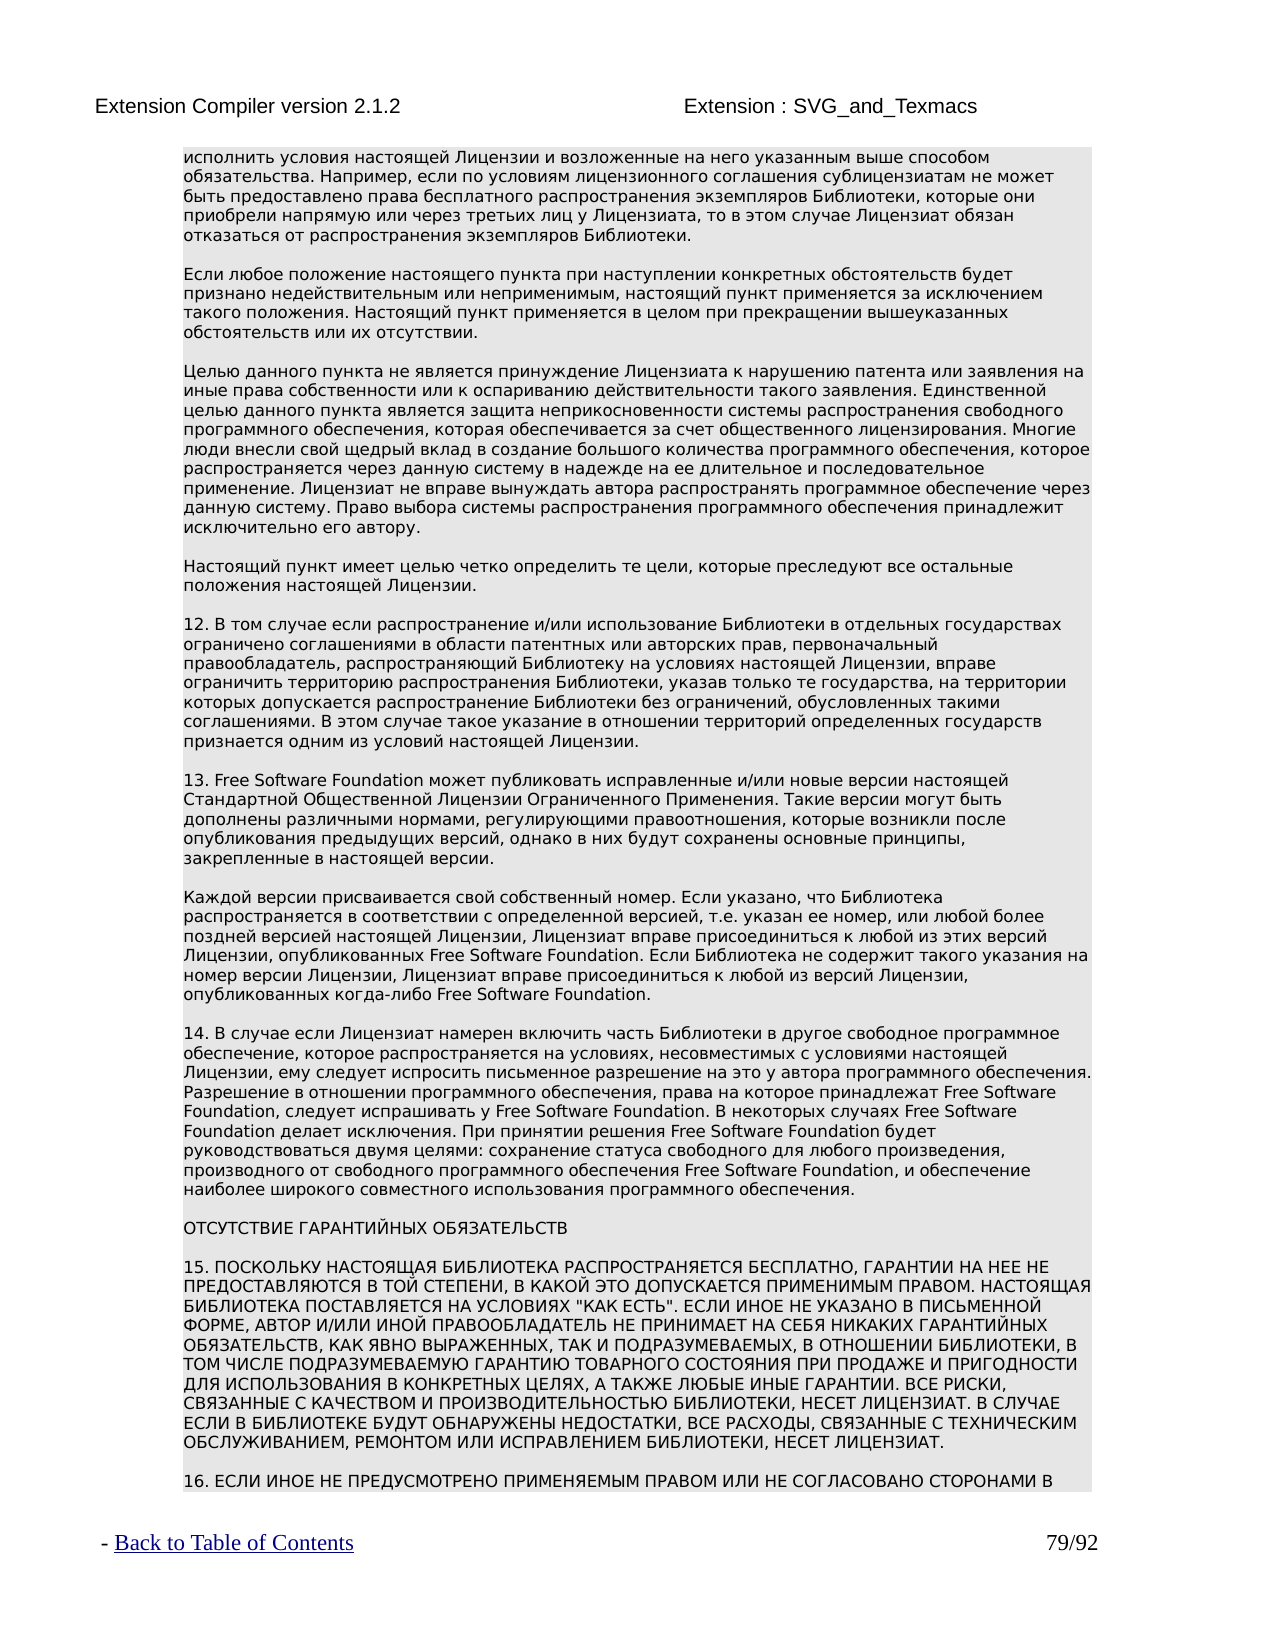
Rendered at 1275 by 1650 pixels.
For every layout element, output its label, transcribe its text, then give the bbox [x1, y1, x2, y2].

text Если любое положение настоящего пункта при наступлении конкретных обстоятельств будет признано недействительным или неприменимым, настоящий пункт применяется за исключением такого положения. Настоящий пункт применяется в целом при прекращении вышеуказанных обстоятельств или их отсутствии. [183, 264, 1092, 342]
text Каждой версии присваивается свой собственный номер. Если указано, что Библиотека распространяется в соответствии с определенной версией, т.е. указан ее номер, или любой более поздней версией настоящей Лицензии, Лицензиат вправе присоединиться к любой из этих версий Лицензии, опубликованных Free Software Foundation. Если Библиотека не содержит такого указания на номер версии Лицензии, Лицензиат вправе присоединиться к любой из версий Лицензии, опубликованных когда-либо Free Software Foundation. [183, 888, 1092, 1004]
text ОТСУТСТВИЕ ГАРАНТИЙНЫХ ОБЯЗАТЕЛЬСТВ [183, 1219, 1092, 1238]
text Настоящий пункт имеет целью четко определить те цели, которые преследуют все остальные положения настоящей Лицензии. [183, 557, 1092, 596]
text 16. ЕСЛИ ИНОЕ НЕ ПРЕДУСМОТРЕНО ПРИМЕНЯЕМЫМ ПРАВОМ ИЛИ НЕ СОГЛАСОВАНО СТОРОНАМИ В [183, 1472, 1092, 1492]
text Целью данного пункта не является принуждение Лицензиата к нарушению патента или заявления на иные права собственности или к оспариванию действительности такого заявления. Единственной целью данного пункта является защита неприкосновенности системы распространения свободного программного обеспечения, которая обеспечивается за счет общественного лицензирования. Многие люди внесли свой щедрый вклад в создание большого количества программного обеспечения, которое распространяется через данную систему в надежде на ее длительное и последовательное применение. Лицензиат не вправе вынуждать автора распространять программное обеспечение через данную систему. Право выбора системы распространения программного обеспечения принадлежит исключительно его автору. [183, 362, 1092, 537]
text исполнить условия настоящей Лицензии и возложенные на него указанным выше способом обязательства. Например, если по условиям лицензионного соглашения сублицензиатам не может быть предоставлено права бесплатного распространения экземпляров Библиотеки, которые они приобрели напрямую или через третьих лиц у Лицензиата, то в этом случае Лицензиат обязан отказаться от распространения экземпляров Библиотеки. [183, 147, 1092, 245]
text 15. ПОСКОЛЬКУ НАСТОЯЩАЯ БИБЛИОТЕКА РАСПРОСТРАНЯЕТСЯ БЕСПЛАТНО, ГАРАНТИИ НА НЕЕ НЕ ПРЕДОСТАВЛЯЮТСЯ В ТОЙ СТЕПЕНИ, В КАКОЙ ЭТО ДОПУСКАЕТСЯ ПРИМЕНИМЫМ ПРАВОМ. НАСТОЯЩАЯ БИБЛИОТЕКА ПОСТАВЛЯЕТСЯ НА УСЛОВИЯХ "КАК ЕСТЬ". ЕСЛИ ИНОЕ НЕ УКАЗАНО В ПИСЬМЕННОЙ ФОРМЕ, АВТОР И/ИЛИ ИНОЙ ПРАВООБЛАДАТЕЛЬ НЕ ПРИНИМАЕТ НА СЕБЯ НИКАКИХ ГАРАНТИЙНЫХ ОБЯЗАТЕЛЬСТВ, КАК ЯВНО ВЫРАЖЕННЫХ, ТАК И ПОДРАЗУМЕВАЕМЫХ, В ОТНОШЕНИИ БИБЛИОТЕКИ, В ТОМ ЧИСЛЕ ПОДРАЗУМЕВАЕМУЮ ГАРАНТИЮ ТОВАРНОГО СОСТОЯНИЯ ПРИ ПРОДАЖЕ И ПРИГОДНОСТИ ДЛЯ ИСПОЛЬЗОВАНИЯ В КОНКРЕТНЫХ ЦЕЛЯХ, А ТАКЖЕ ЛЮБЫЕ ИНЫЕ ГАРАНТИИ. ВСЕ РИСКИ, СВЯЗАННЫЕ С КАЧЕСТВОМ И ПРОИЗВОДИТЕЛЬНОСТЬЮ БИБЛИОТЕКИ, НЕСЕТ ЛИЦЕНЗИАТ. В СЛУЧАЕ ЕСЛИ В БИБЛИОТЕКЕ БУДУТ ОБНАРУЖЕНЫ НЕДОСТАТКИ, ВСЕ РАСХОДЫ, СВЯЗАННЫЕ С ТЕХНИЧЕСКИМ ОБСЛУЖИВАНИЕМ, РЕМОНТОМ ИЛИ ИСПРАВЛЕНИЕМ БИБЛИОТЕКИ, НЕСЕТ ЛИЦЕНЗИАТ. [183, 1258, 1092, 1453]
text 12. В том случае если распространение и/или использование Библиотеки в отдельных государствах ограничено соглашениями в области патентных или авторских прав, первоначальный правообладатель, распространяющий Библиотеку на условиях настоящей Лицензии, вправе ограничить территорию распространения Библиотеки, указав только те государства, на территории которых допускается распространение Библиотеки без ограничений, обусловленных такими соглашениями. В этом случае такое указание в отношении территорий определенных государств признается одним из условий настоящей Лицензии. [183, 615, 1092, 751]
text 13. Free Software Foundation может публиковать исправленные и/или новые версии настоящей Стандартной Общественной Лицензии Ограниченного Применения. Такие версии могут быть дополнены различными нормами, регулирующими правоотношения, которые возникли после опубликования предыдущих версий, однако в них будут сохранены основные принципы, закрепленные в настоящей версии. [183, 771, 1092, 868]
text 14. В случае если Лицензиат намерен включить часть Библиотеки в другое свободное программное обеспечение, которое распространяется на условиях, несовместимых с условиями настоящей Лицензии, ему следует испросить письменное разрешение на это у автора программного обеспечения. Разрешение в отношении программного обеспечения, права на которое принадлежат Free Software Foundation, следует испрашивать у Free Software Foundation. В некоторых случаях Free Software Foundation делает исключения. При принятии решения Free Software Foundation будет руководствоваться двумя целями: сохранение статуса свободного для любого произведения, производного от свободного программного обеспечения Free Software Foundation, и обеспечение наиболее широкого совместного использования программного обеспечения. [183, 1024, 1092, 1199]
